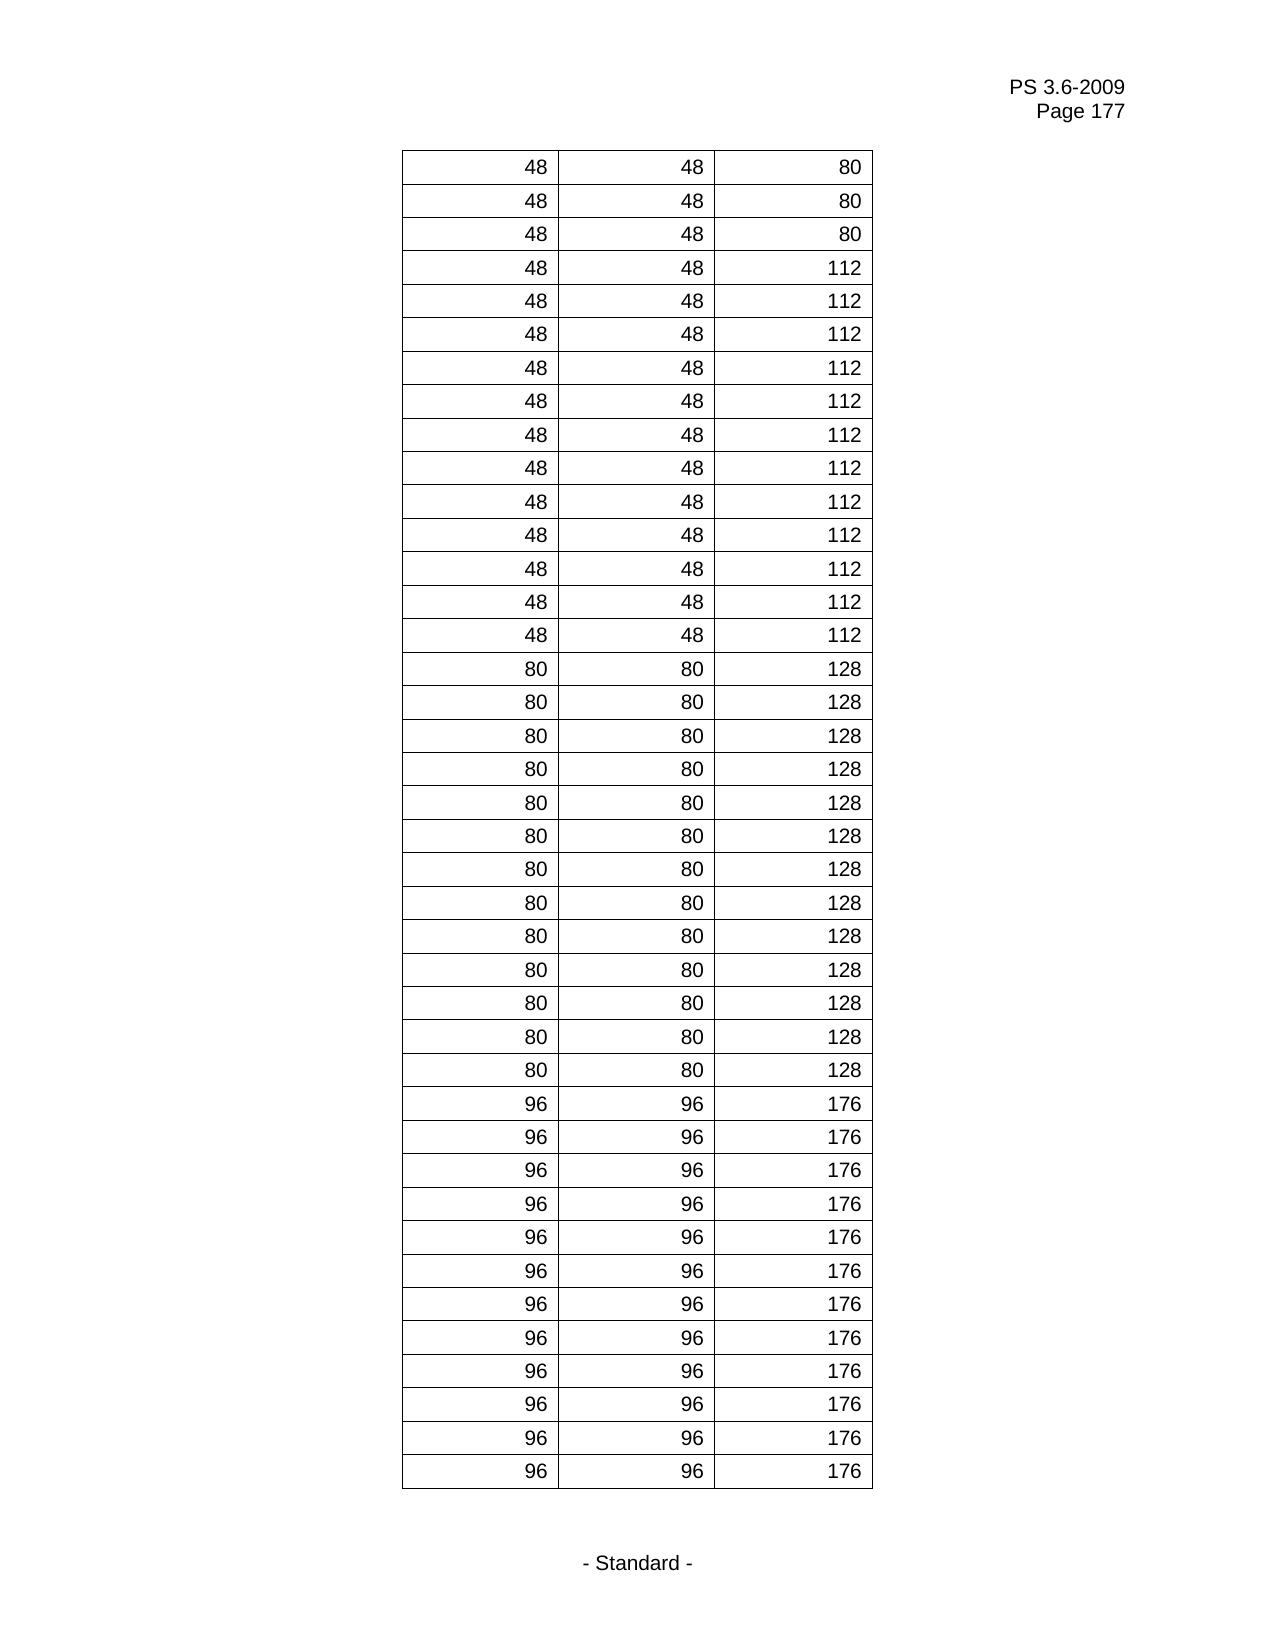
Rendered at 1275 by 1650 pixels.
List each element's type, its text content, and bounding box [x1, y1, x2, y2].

table_cell 128 [715, 987, 872, 1019]
table_cell 80 [403, 887, 558, 919]
table_cell 128 [715, 920, 872, 952]
table_cell 80 [559, 887, 714, 919]
table_cell 80 [403, 987, 558, 1019]
table_cell 176 [715, 1221, 872, 1253]
table_cell 96 [559, 1388, 714, 1421]
table_cell 176 [715, 1455, 872, 1487]
table_cell 48 [559, 285, 714, 317]
table_cell 48 [403, 419, 558, 451]
table_cell 48 [559, 251, 714, 284]
table_cell 96 [403, 1388, 558, 1421]
table_cell 112 [715, 619, 872, 652]
table_cell 48 [559, 452, 714, 484]
table_cell 80 [403, 954, 558, 986]
table_cell 112 [715, 318, 872, 351]
table_cell 96 [559, 1455, 714, 1487]
table_cell 112 [715, 485, 872, 518]
table_cell 176 [715, 1355, 872, 1387]
table_cell 48 [559, 586, 714, 618]
table_cell 80 [559, 820, 714, 852]
table_cell 96 [403, 1255, 558, 1287]
table_cell 176 [715, 1288, 872, 1320]
table_cell 80 [559, 853, 714, 886]
table_cell 112 [715, 552, 872, 585]
table_cell 128 [715, 1054, 872, 1086]
table_cell 48 [403, 519, 558, 551]
table_cell 48 [559, 552, 714, 585]
table_cell 80 [715, 185, 872, 217]
table_cell 80 [403, 686, 558, 718]
table_cell 80 [559, 720, 714, 752]
table_cell 128 [715, 686, 872, 718]
table_cell 48 [403, 485, 558, 518]
table_cell 96 [403, 1422, 558, 1454]
table_cell 128 [715, 786, 872, 819]
table_cell 48 [559, 619, 714, 652]
table_cell 48 [403, 185, 558, 217]
table_cell 176 [715, 1255, 872, 1287]
table_cell 112 [715, 452, 872, 484]
table_cell 176 [715, 1188, 872, 1220]
table_cell 48 [403, 218, 558, 250]
table_cell 96 [559, 1355, 714, 1387]
table_cell 48 [403, 285, 558, 317]
table_cell 176 [715, 1388, 872, 1421]
table_cell 48 [403, 552, 558, 585]
table_cell 96 [403, 1154, 558, 1187]
table_cell 48 [559, 419, 714, 451]
table_cell 80 [403, 786, 558, 819]
table_cell 48 [403, 452, 558, 484]
table_cell 112 [715, 419, 872, 451]
table_cell 80 [403, 720, 558, 752]
table_cell 128 [715, 753, 872, 785]
table_cell 112 [715, 385, 872, 417]
table_cell 112 [715, 352, 872, 384]
table_cell 128 [715, 887, 872, 919]
table_cell 80 [559, 954, 714, 986]
table_cell 80 [559, 786, 714, 819]
table_cell 48 [403, 318, 558, 351]
table_cell 48 [559, 151, 714, 183]
table_cell 80 [715, 218, 872, 250]
table_cell 96 [559, 1221, 714, 1253]
table_cell 128 [715, 853, 872, 886]
table_cell 80 [559, 987, 714, 1019]
table_cell 48 [559, 485, 714, 518]
table_cell 176 [715, 1154, 872, 1187]
table_cell 48 [403, 619, 558, 652]
table_cell 48 [403, 151, 558, 183]
table_cell 80 [403, 920, 558, 952]
table_cell 96 [403, 1321, 558, 1354]
table_cell 80 [559, 1020, 714, 1053]
table_cell 128 [715, 653, 872, 685]
table_cell 128 [715, 820, 872, 852]
table_cell 96 [559, 1087, 714, 1120]
table_cell 80 [715, 151, 872, 183]
table_cell 48 [559, 385, 714, 417]
table_cell 112 [715, 285, 872, 317]
table_cell 48 [559, 352, 714, 384]
table_cell 80 [559, 686, 714, 718]
table_cell 48 [403, 251, 558, 284]
table_cell 96 [559, 1121, 714, 1153]
table_cell 80 [403, 1020, 558, 1053]
table_cell 48 [403, 385, 558, 417]
table_cell 48 [403, 352, 558, 384]
table_cell 80 [403, 853, 558, 886]
table_cell 96 [403, 1121, 558, 1153]
table_cell 176 [715, 1321, 872, 1354]
table_cell 80 [559, 920, 714, 952]
table_cell 96 [403, 1221, 558, 1253]
table_cell 128 [715, 720, 872, 752]
table_cell 80 [559, 653, 714, 685]
table_cell 48 [559, 318, 714, 351]
table_cell 80 [403, 653, 558, 685]
table_cell 128 [715, 1020, 872, 1053]
table_cell 176 [715, 1087, 872, 1120]
table_cell 80 [403, 820, 558, 852]
table_cell 96 [403, 1188, 558, 1220]
table_cell 96 [403, 1455, 558, 1487]
table_cell 112 [715, 519, 872, 551]
table_cell 48 [403, 586, 558, 618]
table_cell 80 [559, 1054, 714, 1086]
table_cell 176 [715, 1422, 872, 1454]
table_cell 112 [715, 586, 872, 618]
table_cell 80 [403, 1054, 558, 1086]
table_cell 96 [559, 1188, 714, 1220]
table_cell 48 [559, 519, 714, 551]
table_cell 96 [559, 1422, 714, 1454]
table_cell 96 [403, 1355, 558, 1387]
table_cell 96 [403, 1087, 558, 1120]
table_cell 48 [559, 185, 714, 217]
table_cell 128 [715, 954, 872, 986]
table_cell 96 [403, 1288, 558, 1320]
table_cell 96 [559, 1321, 714, 1354]
table_cell 48 [559, 218, 714, 250]
table_cell 96 [559, 1154, 714, 1187]
table_cell 80 [559, 753, 714, 785]
table_cell 96 [559, 1288, 714, 1320]
table_cell 96 [559, 1255, 714, 1287]
table_cell 176 [715, 1121, 872, 1153]
table_cell 80 [403, 753, 558, 785]
table_cell 112 [715, 251, 872, 284]
